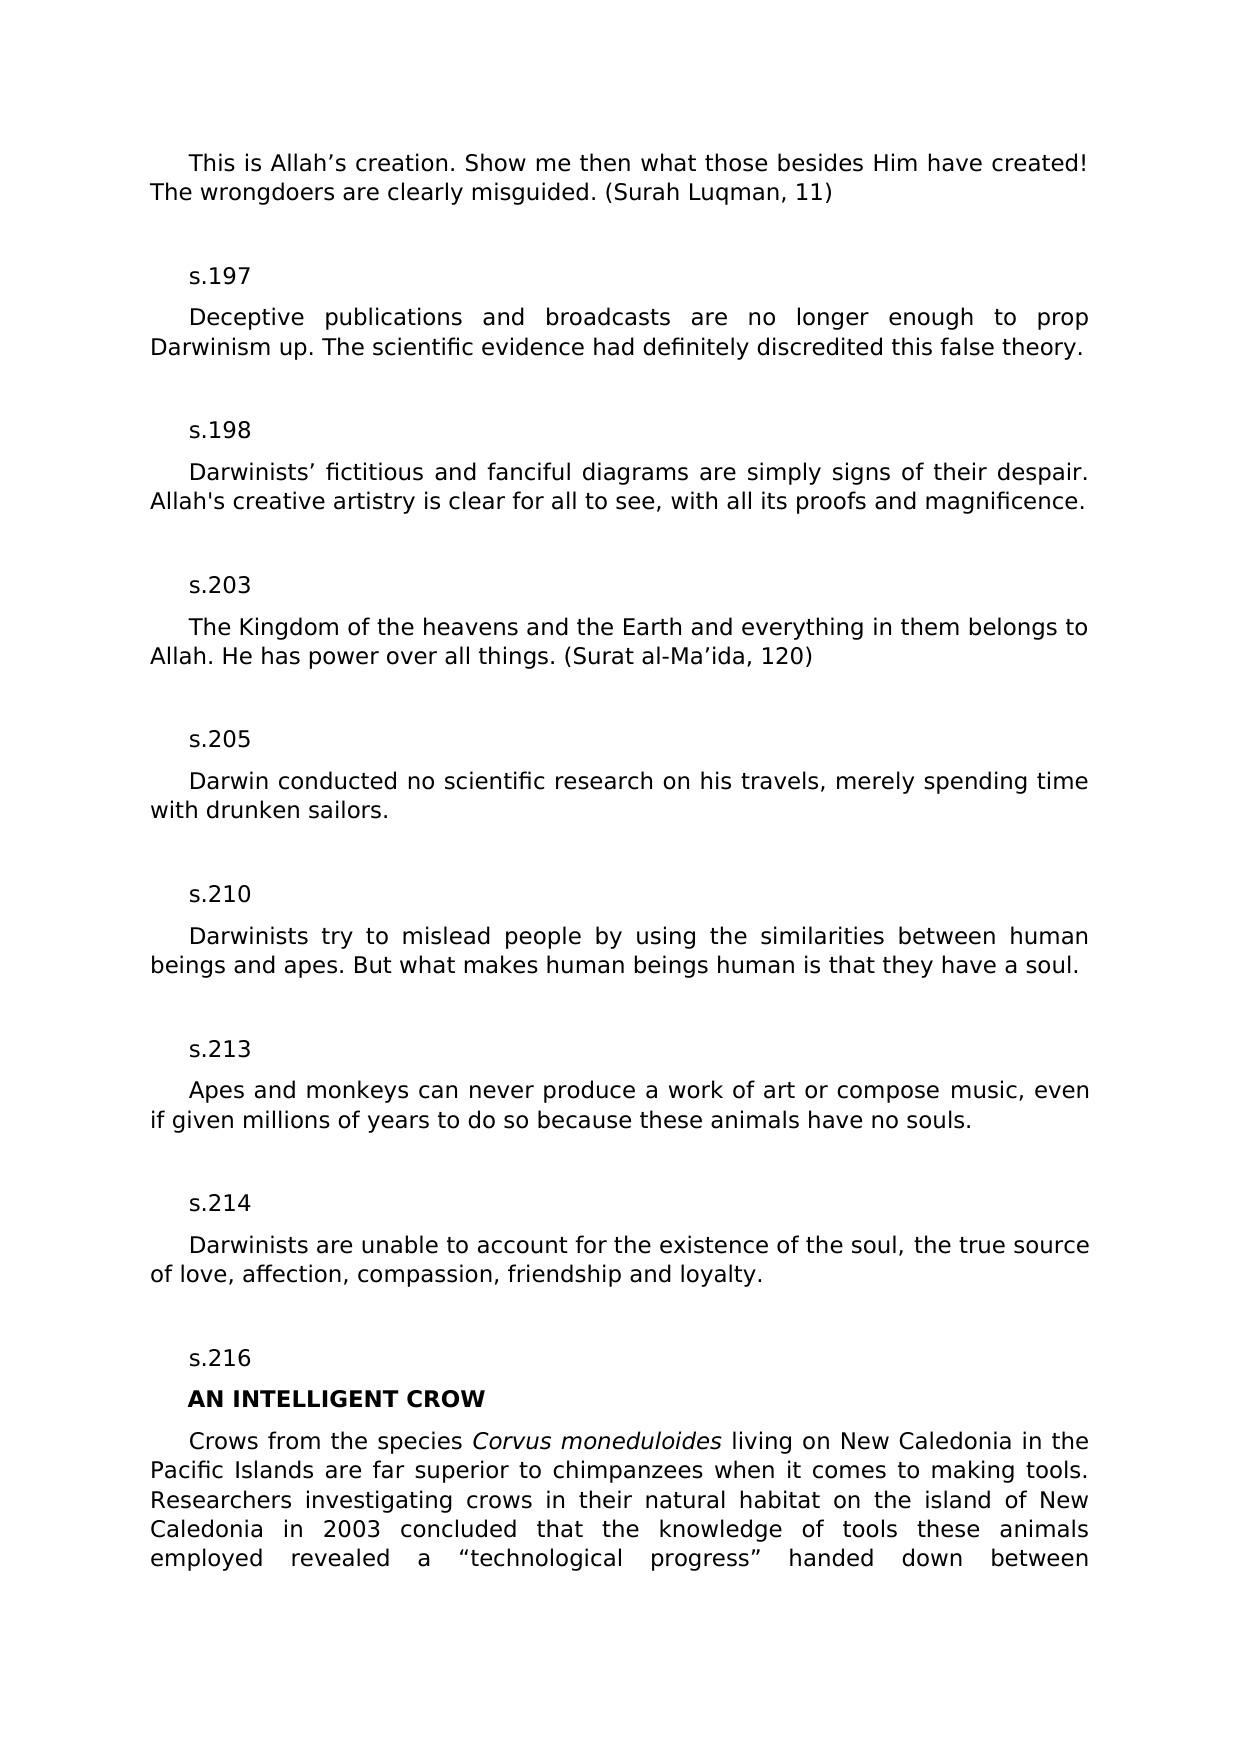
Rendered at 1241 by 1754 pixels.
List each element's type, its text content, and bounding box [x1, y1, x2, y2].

text s.203 [150, 572, 1090, 599]
text s.214 [150, 1190, 1090, 1217]
text s.210 [150, 881, 1090, 908]
text s.205 [150, 727, 1090, 753]
text Crows from the species Corvus moneduloides living on New Caledonia in the Pacific Islands are far superior to chimpanzees when it comes to making tools. Researchers investigating crows in their natural habitat on the island of New Caledonia in 2003 concluded that the knowledge of tools these animals employed revealed a “technological progress” handed down between [150, 1428, 1090, 1572]
text s.213 [150, 1036, 1090, 1062]
text AN INTELLIGENT CROW [150, 1387, 1090, 1413]
text s.216 [150, 1345, 1090, 1372]
text This is Allah’s creation. Show me then what those besides Him have created! The wrongdoers are clearly misguided. (Surah Luqman, 11) [150, 150, 1090, 206]
text s.197 [150, 263, 1090, 289]
text Apes and monkeys can never produce a work of art or compose music, even if given millions of years to do so because these animals have no souls. [150, 1077, 1090, 1133]
text The Kingdom of the heavens and the Earth and everything in them belongs to Allah. He has power over all things. (Surat al-Ma’ida, 120) [150, 614, 1090, 670]
text Darwinists’ fictitious and fanciful diagrams are simply signs of their despair. Allah's creative artistry is clear for all to see, with all its proofs and magnificence. [150, 459, 1090, 515]
text Darwinists are unable to account for the existence of the soul, the true source of love, affection, compassion, friendship and loyalty. [150, 1232, 1090, 1288]
text s.198 [150, 417, 1090, 444]
text Deceptive publications and broadcasts are no longer enough to prop Darwinism up. The scientific evidence had definitely discredited this false theory. [150, 304, 1090, 361]
text Darwinists try to mislead people by using the similarities between human beings and apes. But what makes human beings human is that they have a soul. [150, 923, 1090, 979]
text Darwin conducted no scientific research on his travels, merely spending time with drunken sailors. [150, 768, 1090, 824]
